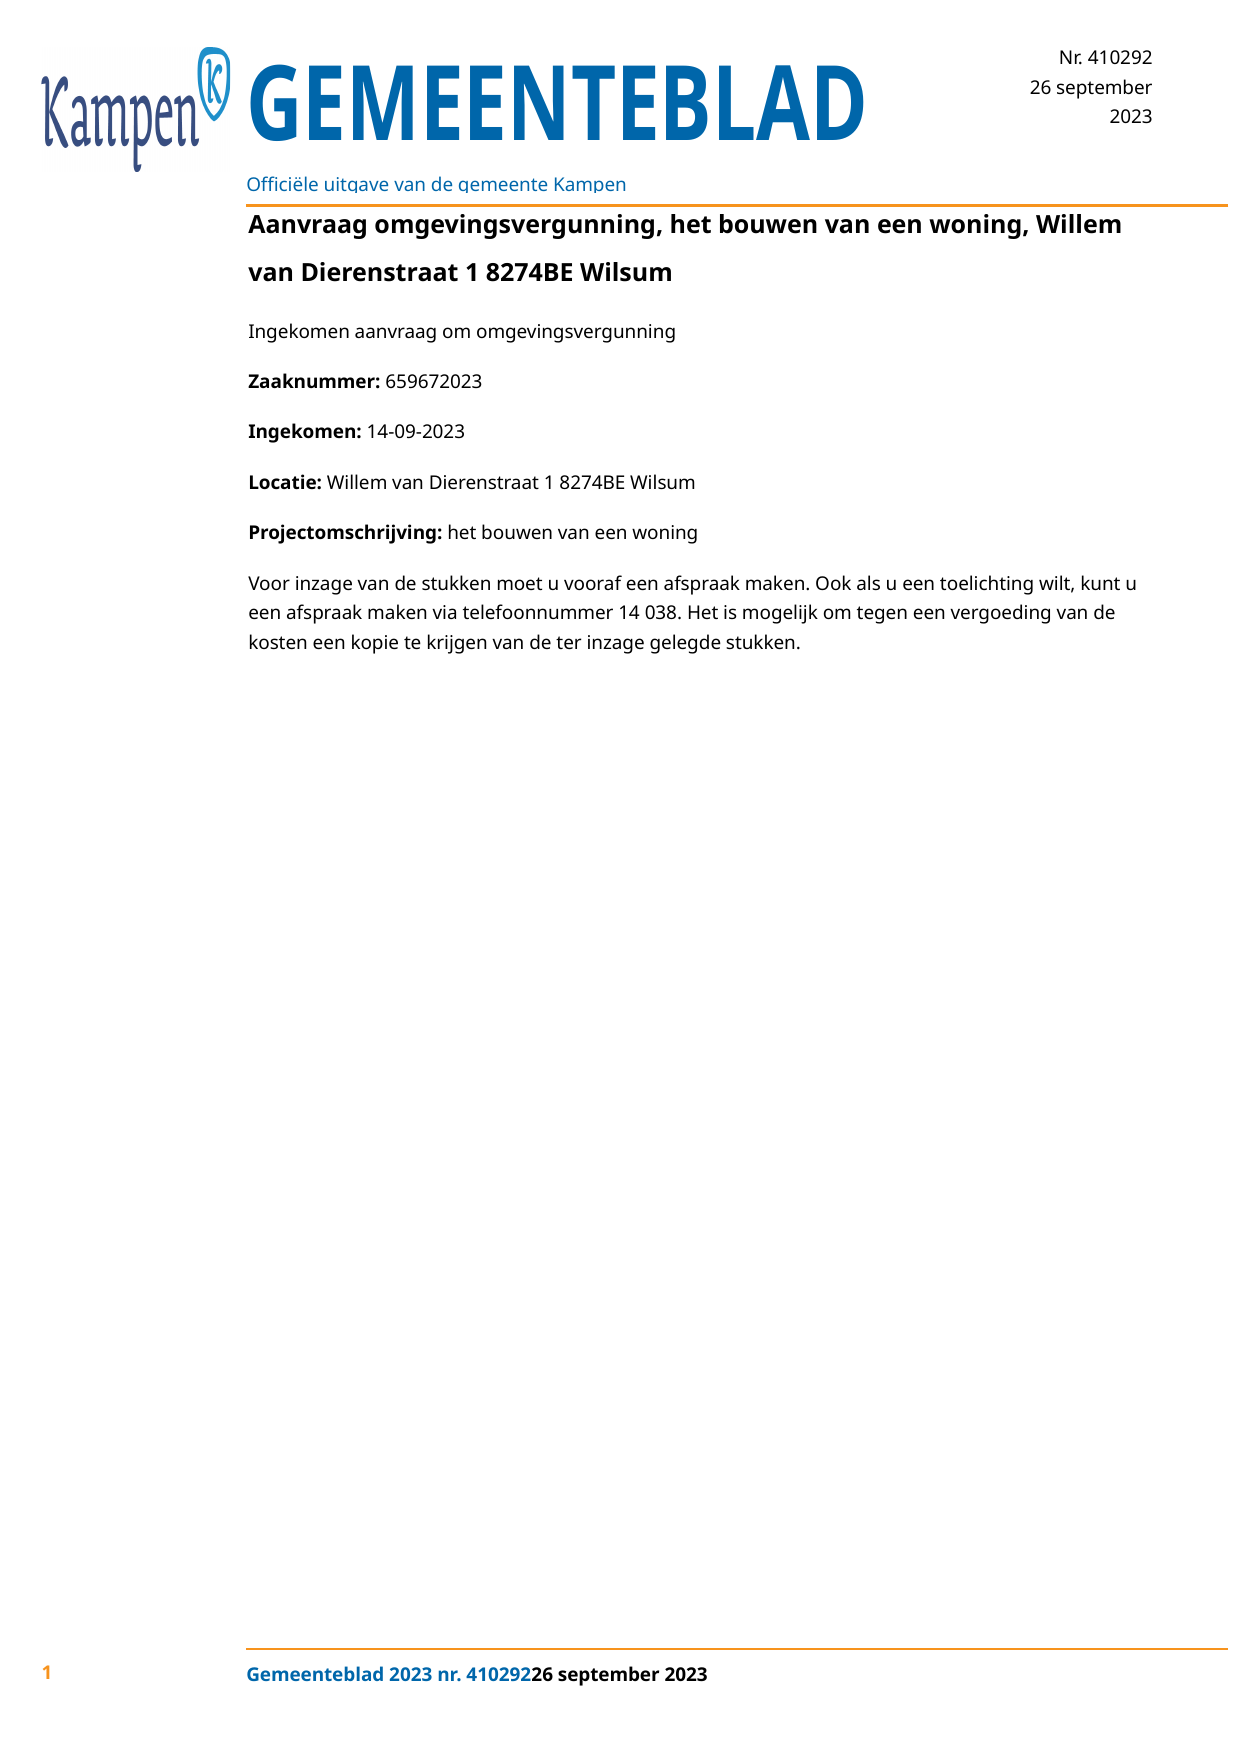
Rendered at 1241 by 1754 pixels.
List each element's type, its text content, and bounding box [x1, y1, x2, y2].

text Projectomschrijving: het bouwen van een woning [248, 519, 1152, 545]
text Aanvraag omgevingsvergunning, het bouwen van een woning, Willem van Dierenstraat 1 8274BE Wilsum [248, 207, 1152, 288]
text Voor inzage van de stukken moet u vooraf een afspraak maken. Ook als u een toelichting wilt, kunt u een afspraak maken via telefoonnummer 14 038. Het is mogelijk om tegen een vergoeding van de kosten een kopie te krijgen van de ter inzage gelegde stukken. [248, 570, 1152, 655]
text Locatie: Willem van Dierenstraat 1 8274BE Wilsum [248, 469, 1152, 495]
text Ingekomen: 14-09-2023 [248, 419, 1152, 444]
picture [41, 47, 231, 172]
text Ingekomen aanvraag om omgevingsvergunning [248, 318, 1152, 344]
text Zaaknummer: 659672023 [248, 368, 1152, 394]
